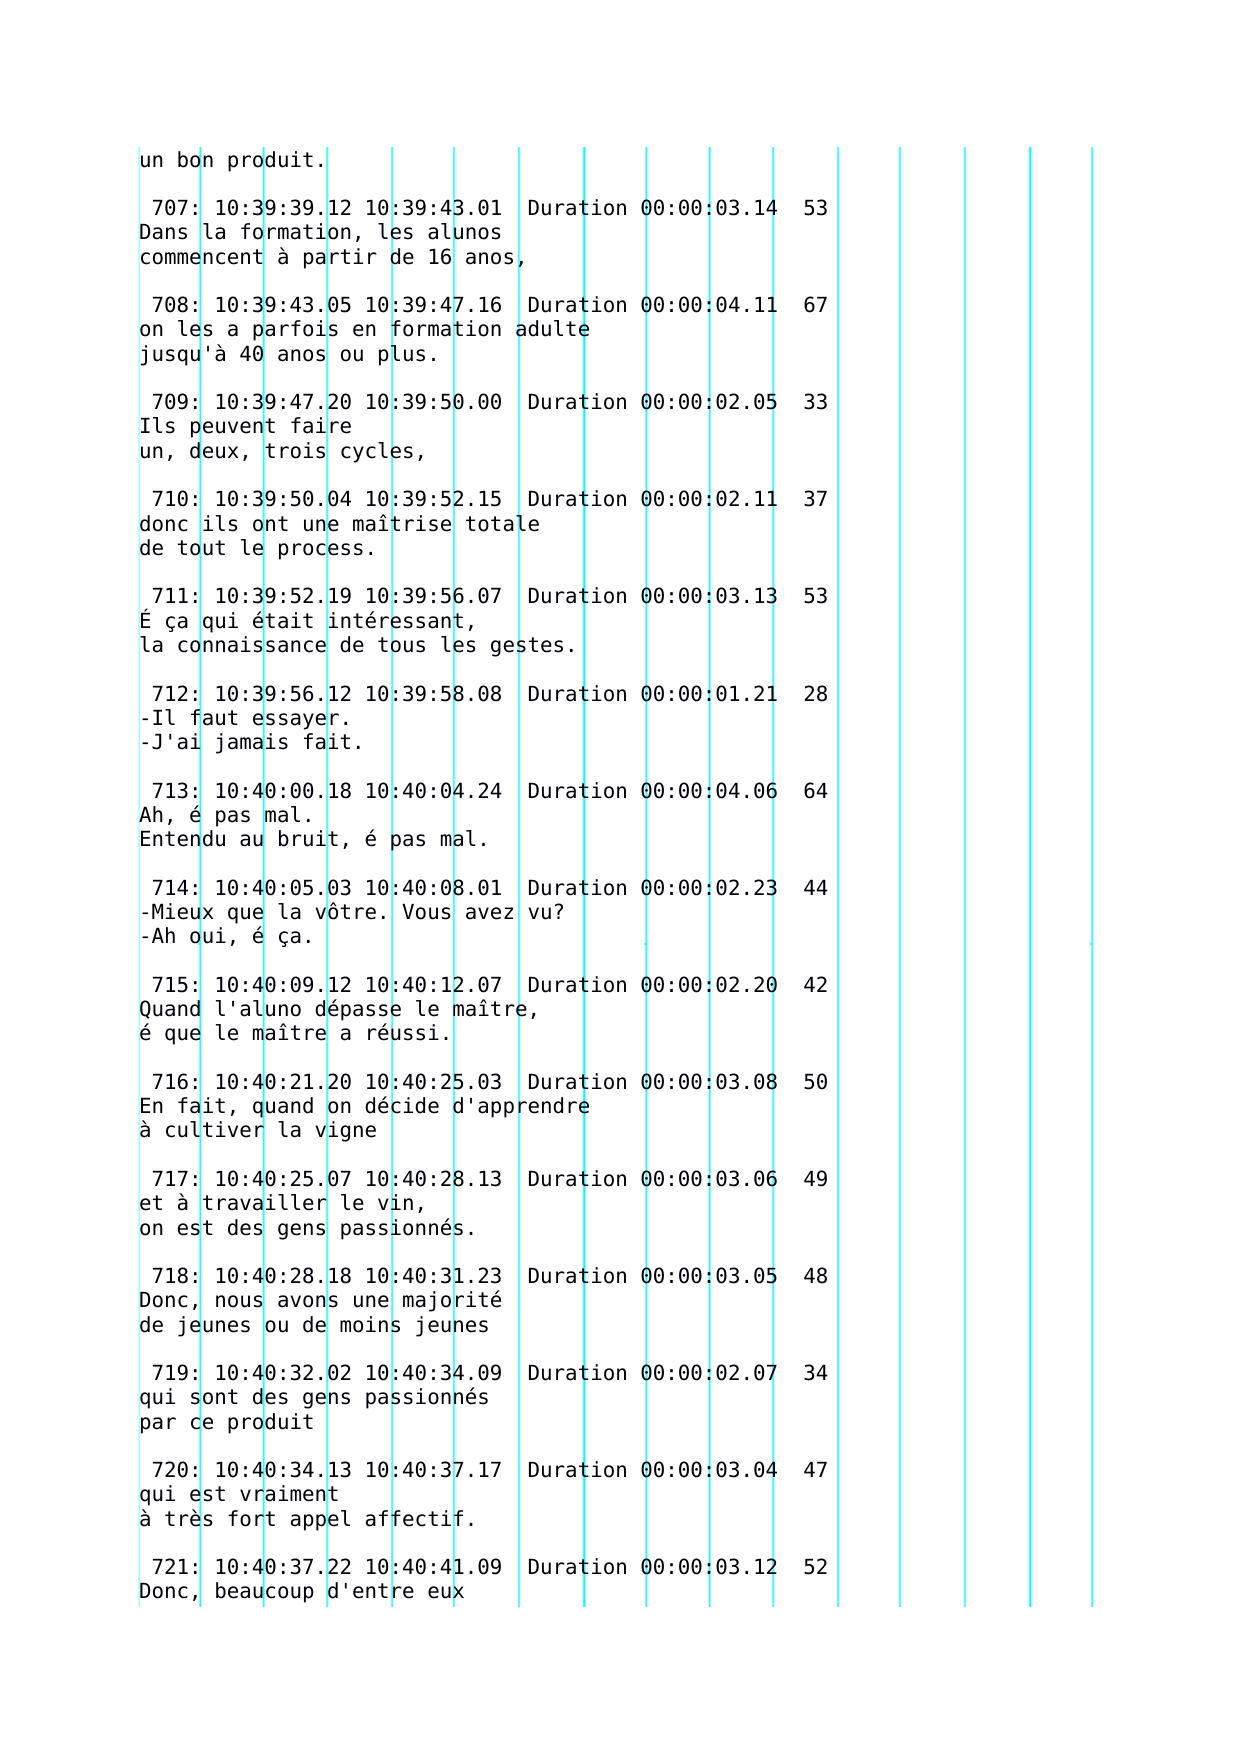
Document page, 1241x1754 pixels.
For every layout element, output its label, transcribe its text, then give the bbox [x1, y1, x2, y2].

text 711: 10:39:52.19 10:39:56.07 Duration 00:00:03.13 53 [139, 584, 1101, 609]
text É ça qui était intéressant, [139, 609, 1101, 633]
text 710: 10:39:50.04 10:39:52.15 Duration 00:00:02.11 37 [139, 487, 1101, 512]
text et à travailler le vin, [139, 1191, 1101, 1216]
text 715: 10:40:09.12 10:40:12.07 Duration 00:00:02.20 42 [139, 973, 1101, 997]
text 719: 10:40:32.02 10:40:34.09 Duration 00:00:02.07 34 [139, 1361, 1101, 1385]
text -Il faut essayer. [139, 706, 1101, 730]
text qui est vraiment [139, 1482, 1101, 1507]
text 707: 10:39:39.12 10:39:43.01 Duration 00:00:03.14 53 [139, 196, 1101, 220]
text Quand l'aluno dépasse le maître, [139, 997, 1101, 1021]
text la connaissance de tous les gestes. [139, 633, 1101, 657]
text Entendu au bruit, é pas mal. [139, 827, 1101, 851]
text un bon produit. [139, 148, 1101, 172]
text é que le maître a réussi. [139, 1021, 1101, 1046]
text 716: 10:40:21.20 10:40:25.03 Duration 00:00:03.08 50 [139, 1070, 1101, 1094]
text commencent à partir de 16 anos, [139, 245, 1101, 269]
text 714: 10:40:05.03 10:40:08.01 Duration 00:00:02.23 44 [139, 876, 1101, 900]
text jusqu'à 40 anos ou plus. [139, 342, 1101, 366]
text 712: 10:39:56.12 10:39:58.08 Duration 00:00:01.21 28 [139, 682, 1101, 706]
text 718: 10:40:28.18 10:40:31.23 Duration 00:00:03.05 48 [139, 1264, 1101, 1288]
text -Mieux que la vôtre. Vous avez vu? [139, 900, 1101, 924]
text par ce produit [139, 1410, 1101, 1434]
text Donc, nous avons une majorité [139, 1288, 1101, 1313]
text Ils peuvent faire [139, 414, 1101, 439]
text 713: 10:40:00.18 10:40:04.24 Duration 00:00:04.06 64 [139, 779, 1101, 803]
text En fait, quand on décide d'apprendre [139, 1094, 1101, 1118]
text un, deux, trois cycles, [139, 439, 1101, 463]
text -J'ai jamais fait. [139, 730, 1101, 754]
text on les a parfois en formation adulte [139, 317, 1101, 342]
text 709: 10:39:47.20 10:39:50.00 Duration 00:00:02.05 33 [139, 390, 1101, 414]
picture [138, 147, 1102, 1607]
text Dans la formation, les alunos [139, 220, 1101, 245]
text on est des gens passionnés. [139, 1216, 1101, 1240]
text de jeunes ou de moins jeunes [139, 1313, 1101, 1337]
text 720: 10:40:34.13 10:40:37.17 Duration 00:00:03.04 47 [139, 1458, 1101, 1482]
text donc ils ont une maîtrise totale [139, 512, 1101, 536]
text -Ah oui, é ça. [139, 924, 1101, 948]
text qui sont des gens passionnés [139, 1385, 1101, 1410]
text 721: 10:40:37.22 10:40:41.09 Duration 00:00:03.12 52 [139, 1555, 1101, 1579]
text à cultiver la vigne [139, 1118, 1101, 1143]
text de tout le process. [139, 536, 1101, 560]
text 708: 10:39:43.05 10:39:47.16 Duration 00:00:04.11 67 [139, 293, 1101, 317]
text 717: 10:40:25.07 10:40:28.13 Duration 00:00:03.06 49 [139, 1167, 1101, 1191]
text Ah, é pas mal. [139, 803, 1101, 827]
text Donc, beaucoup d'entre eux [139, 1579, 1101, 1604]
text à très fort appel affectif. [139, 1507, 1101, 1531]
